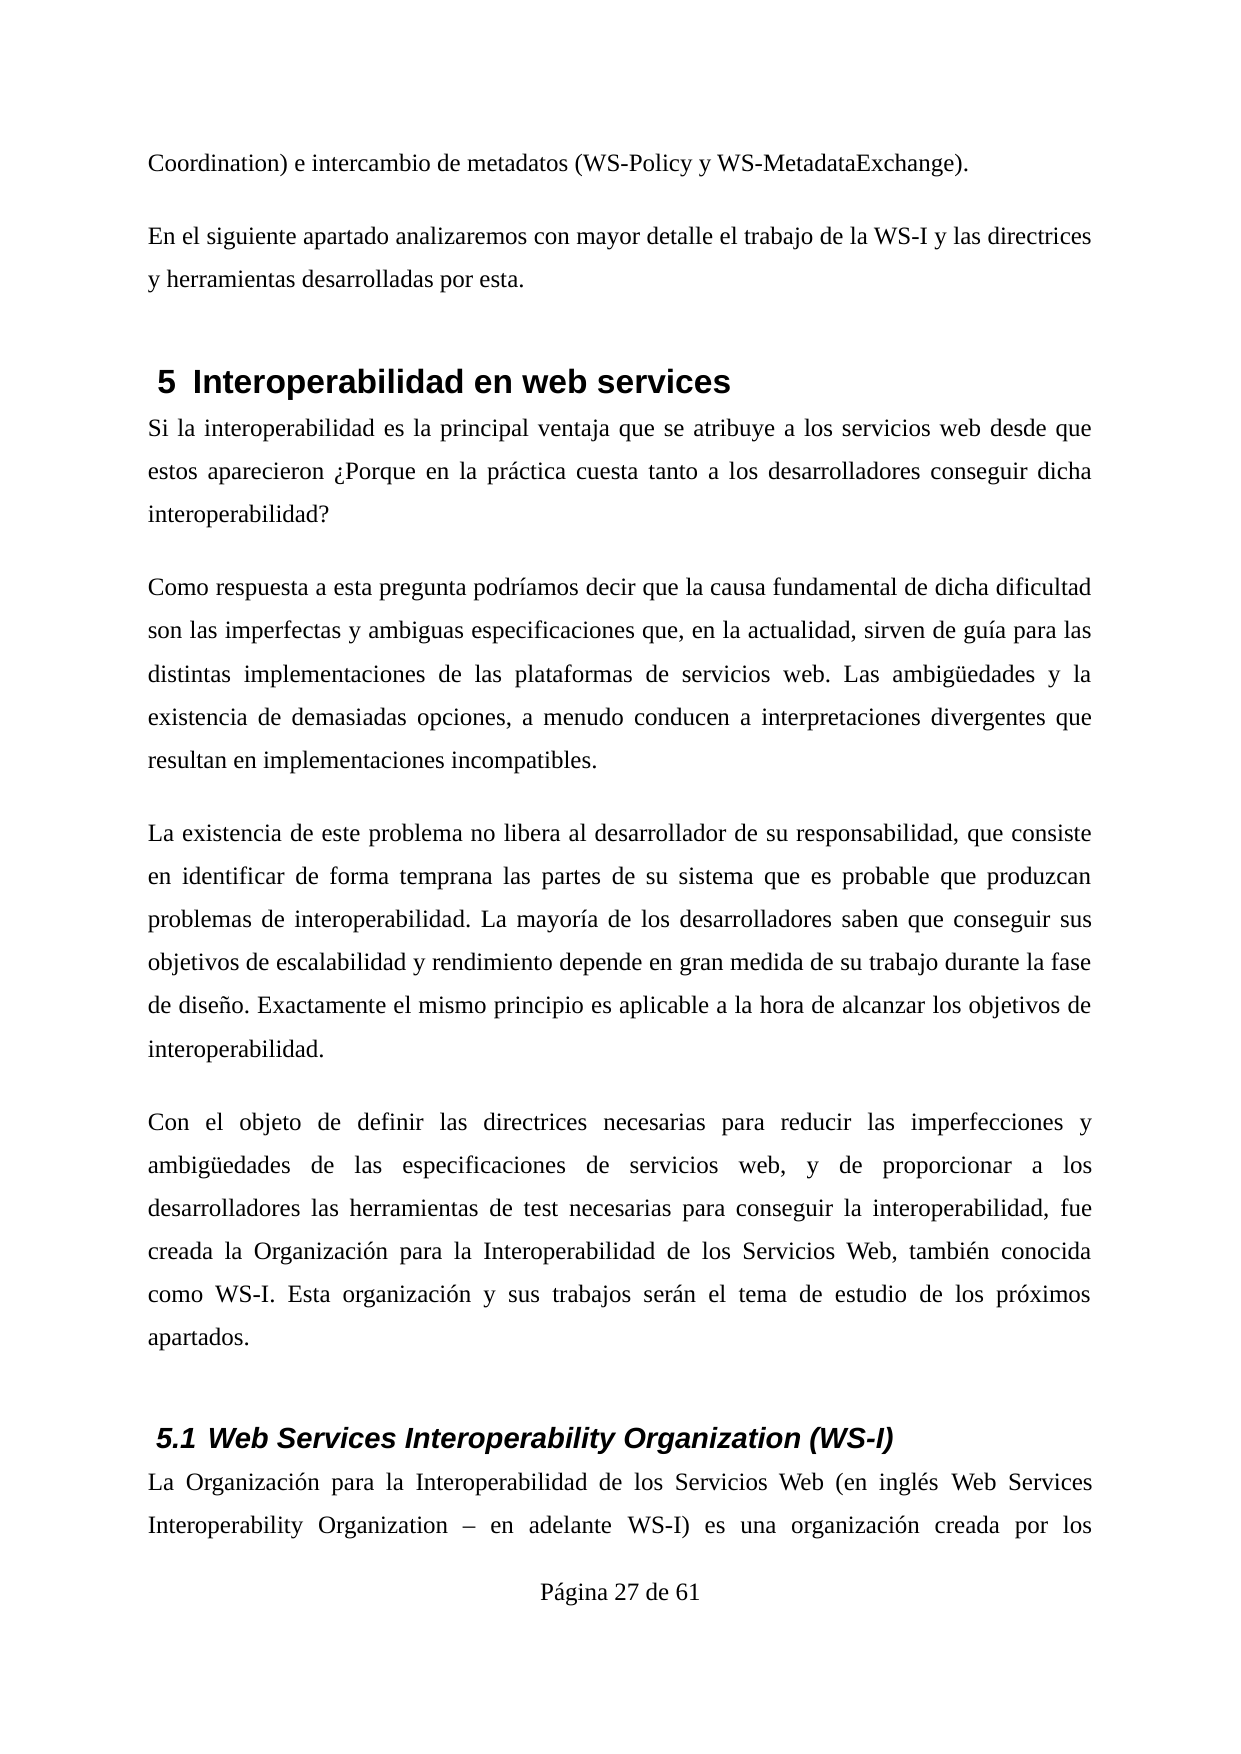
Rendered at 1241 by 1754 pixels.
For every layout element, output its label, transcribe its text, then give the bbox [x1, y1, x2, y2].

text Si la interoperabilidad es la principal ventaja que se atribuye a los servicios web desde que estos aparecieron ¿Porque en la práctica cuesta tanto a los desarrolladores conseguir dicha interoperabilidad? [148, 413, 1093, 528]
subtitle Web Services Interoperability Organization (WS-I) [148, 1421, 1093, 1454]
text Con el objeto de definir las directrices necesarias para reducir las imperfecciones y ambigüedades de las especificaciones de servicios web, y de proporcionar a los desarrolladores las herramientas de test necesarias para conseguir la interoperabilidad, fue creada la Organización para la Interoperabilidad de los Servicios Web, también conocida como WS-I. Esta organización y sus trabajos serán el tema de estudio de los próximos apartados. [148, 1107, 1093, 1351]
text En el siguiente apartado analizaremos con mayor detalle el trabajo de la WS-I y las directrices y herramientas desarrolladas por esta. [148, 221, 1093, 293]
subtitle Interoperabilidad en web services [148, 362, 1093, 401]
text La Organización para la Interoperabilidad de los Servicios Web (en inglés Web Services Interoperability Organization – en adelante WS-I) es una organización creada por los [148, 1467, 1093, 1538]
text Coordination) e intercambio de metadatos (WS-Policy y WS-MetadataExchange). [148, 148, 1093, 176]
text Como respuesta a esta pregunta podríamos decir que la causa fundamental de dicha dificultad son las imperfectas y ambiguas especificaciones que, en la actualidad, sirven de guía para las distintas implementaciones de las plataformas de servicios web. Las ambigüedades y la existencia de demasiadas opciones, a menudo conducen a interpretaciones divergentes que resultan en implementaciones incompatibles. [148, 572, 1093, 774]
text La existencia de este problema no libera al desarrollador de su responsabilidad, que consiste en identificar de forma temprana las partes de su sistema que es probable que produzcan problemas de interoperabilidad. La mayoría de los desarrolladores saben que conseguir sus objetivos de escalabilidad y rendimiento depende en gran medida de su trabajo durante la fase de diseño. Exactamente el mismo principio es aplicable a la hora de alcanzar los objetivos de interoperabilidad. [148, 818, 1093, 1062]
